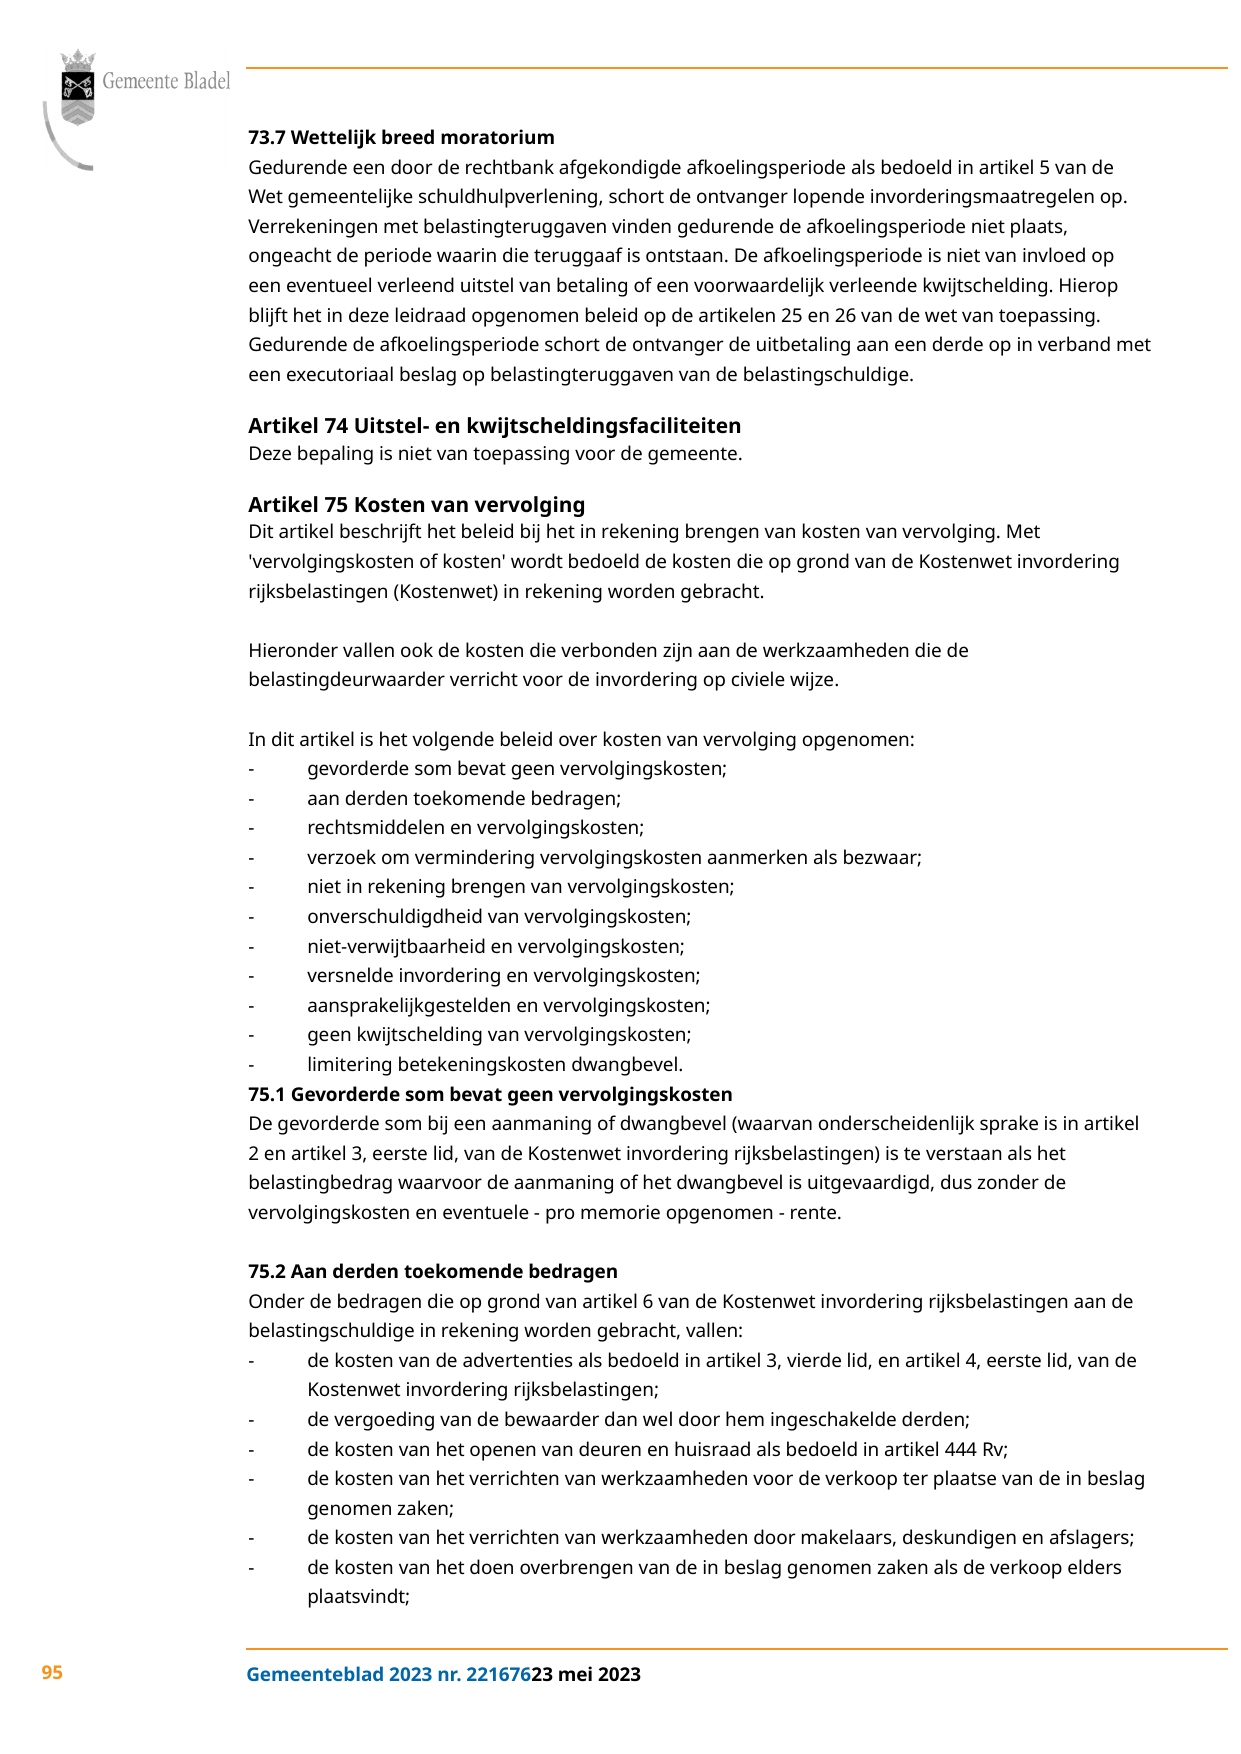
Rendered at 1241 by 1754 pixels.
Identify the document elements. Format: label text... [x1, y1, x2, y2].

list de vergoeding van de bewaarder dan wel door hem ingeschakelde derden; [248, 1406, 1152, 1432]
list de kosten van het verrichten van werkzaamheden voor de verkoop ter plaatse van de in beslag genomen zaken; [248, 1465, 1152, 1521]
list niet in rekening brengen van vervolgingskosten; [248, 874, 1152, 899]
text 75.1 Gevorderde som bevat geen vervolgingskosten [248, 1081, 1152, 1107]
list verzoek om vermindering vervolgingskosten aanmerken als bezwaar; [248, 844, 1152, 870]
list de kosten van de advertenties als bedoeld in artikel 3, vierde lid, en artikel 4, eerste lid, van de Kostenwet invordering rijksbelastingen; [248, 1347, 1152, 1402]
text Hieronder vallen ook de kosten die verbonden zijn aan de werkzaamheden die de belastingdeurwaarder verricht voor de invordering op civiele wijze. [248, 637, 1152, 692]
text 75.2 Aan derden toekomende bedragen [248, 1258, 1152, 1284]
list gevorderde som bevat geen vervolgingskosten; [248, 755, 1152, 781]
text Artikel 75 Kosten van vervolging [248, 490, 1152, 519]
list rechtsmiddelen en vervolgingskosten; [248, 814, 1152, 840]
list de kosten van het openen van deuren en huisraad als bedoeld in artikel 444 Rv; [248, 1436, 1152, 1462]
list niet-verwijtbaarheid en vervolgingskosten; [248, 933, 1152, 959]
list onverschuldigdheid van vervolgingskosten; [248, 903, 1152, 929]
picture [41, 47, 231, 172]
text Deze bepaling is niet van toepassing voor de gemeente. [248, 440, 1152, 466]
text Artikel 74 Uitstel- en kwijtscheldingsfaciliteiten [248, 411, 1152, 440]
text In dit artikel is het volgende beleid over kosten van vervolging opgenomen: [248, 726, 1152, 752]
list limitering betekeningskosten dwangbevel. [248, 1051, 1152, 1077]
list de kosten van het doen overbrengen van de in beslag genomen zaken als de verkoop elders plaatsvindt; [248, 1554, 1152, 1609]
text Dit artikel beschrijft het beleid bij het in rekening brengen van kosten van vervolging. Met 'vervolgingskosten of kosten' wordt bedoeld de kosten die op grond van de Kostenwet invordering rijksbelastingen (Kostenwet) in rekening worden gebracht. [248, 519, 1152, 604]
list aansprakelijkgestelden en vervolgingskosten; [248, 992, 1152, 1018]
text Onder de bedragen die op grond van artikel 6 van de Kostenwet invordering rijksbelastingen aan de belastingschuldige in rekening worden gebracht, vallen: [248, 1288, 1152, 1343]
text 73.7 Wettelijk breed moratorium [248, 124, 1152, 150]
list versnelde invordering en vervolgingskosten; [248, 962, 1152, 988]
text Gedurende een door de rechtbank afgekondigde afkoelingsperiode als bedoeld in artikel 5 van de Wet gemeentelijke schuldhulpverlening, schort de ontvanger lopende invorderingsmaatregelen op. Verrekeningen met belastingteruggaven vinden gedurende de afkoelingsperiode niet plaats, ongeacht de periode waarin die teruggaaf is ontstaan. De afkoelingsperiode is niet van invloed op een eventueel verleend uitstel van betaling of een voorwaardelijk verleende kwijtschelding. Hierop blijft het in deze leidraad opgenomen beleid op de artikelen 25 en 26 van de wet van toepassing. Gedurende de afkoelingsperiode schort de ontvanger de uitbetaling aan een derde op in verband met een executoriaal beslag op belastingteruggaven van de belastingschuldige. [248, 154, 1152, 387]
list aan derden toekomende bedragen; [248, 785, 1152, 811]
list de kosten van het verrichten van werkzaamheden door makelaars, deskundigen en afslagers; [248, 1524, 1152, 1550]
text De gevorderde som bij een aanmaning of dwangbevel (waarvan onderscheidenlijk sprake is in artikel 2 en artikel 3, eerste lid, van de Kostenwet invordering rijksbelastingen) is te verstaan als het belastingbedrag waarvoor de aanmaning of het dwangbevel is uitgevaardigd, dus zonder de vervolgingskosten en eventuele - pro memorie opgenomen - rente. [248, 1110, 1152, 1225]
list geen kwijtschelding van vervolgingskosten; [248, 1022, 1152, 1047]
